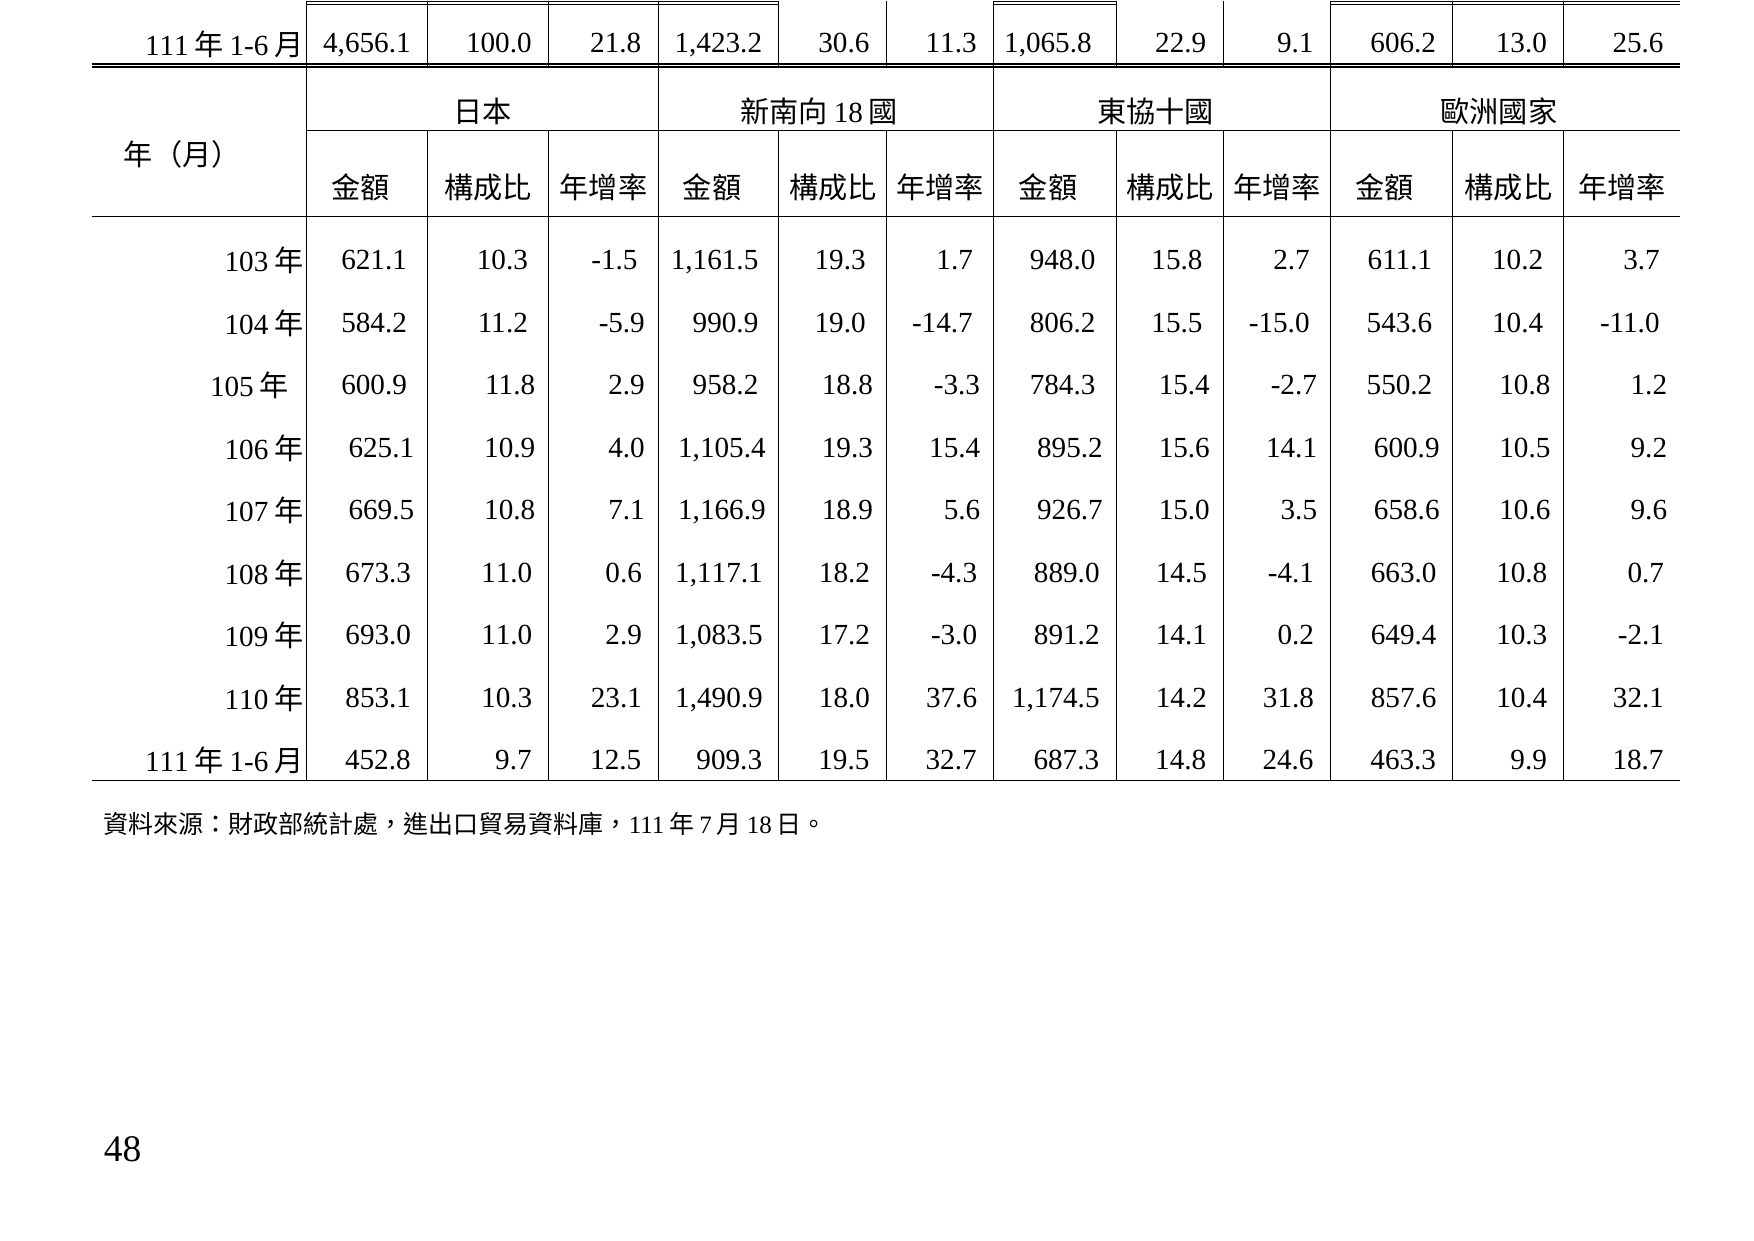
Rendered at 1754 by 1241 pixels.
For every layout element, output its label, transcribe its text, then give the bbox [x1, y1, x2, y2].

table_cell 18.0 [779, 655, 886, 717]
table_cell 10.3 [1453, 592, 1563, 655]
table_cell 新南向18國 [659, 68, 993, 130]
table_cell 金額 [307, 131, 427, 216]
table_cell 543.6 [1331, 280, 1452, 342]
table_cell 11.0 [428, 592, 548, 655]
table_cell 104年 [92, 280, 306, 342]
table_cell 19.0 [779, 280, 886, 342]
table_cell 10.3 [428, 655, 548, 717]
table_cell 9.6 [1564, 467, 1680, 530]
table_cell 年增率 [549, 131, 658, 216]
table_cell 31.8 [1224, 655, 1330, 717]
table_cell 金額 [1331, 131, 1452, 216]
table_cell 110年 [92, 655, 306, 717]
table_cell 958.2 [659, 342, 778, 405]
table_cell 2.9 [549, 592, 658, 655]
table_cell 0.6 [549, 530, 658, 592]
table_cell 584.2 [307, 280, 427, 342]
table_cell 10.9 [428, 405, 548, 467]
table_cell 9.1 [1224, 1, 1330, 63]
table_cell 106年 [92, 405, 306, 467]
table_cell 1,166.9 [659, 467, 778, 530]
table_cell 658.6 [1331, 467, 1452, 530]
table_cell 100.0 [428, 5, 548, 63]
table_cell 15.6 [1117, 405, 1223, 467]
table_cell 37.6 [887, 655, 993, 717]
table_cell 4,656.1 [307, 5, 427, 63]
table_cell -11.0 [1564, 280, 1680, 342]
table_cell 11.0 [428, 530, 548, 592]
table_cell 10.4 [1453, 280, 1563, 342]
table_cell 891.2 [994, 592, 1116, 655]
table_cell 673.3 [307, 530, 427, 592]
table_cell 1,105.4 [659, 405, 778, 467]
table_cell 600.9 [307, 342, 427, 405]
table_cell 663.0 [1331, 530, 1452, 592]
table_cell 15.5 [1117, 280, 1223, 342]
table_cell 構成比 [428, 131, 548, 216]
table_cell 13.0 [1453, 5, 1563, 63]
table_cell -3.3 [887, 342, 993, 405]
table_cell 1.7 [887, 217, 993, 280]
table_cell 5.6 [887, 467, 993, 530]
table_cell 7.1 [549, 467, 658, 530]
table_cell 金額 [659, 131, 778, 216]
table_cell 10.5 [1453, 405, 1563, 467]
table_cell 10.2 [1453, 217, 1563, 280]
table_cell 2.7 [1224, 217, 1330, 280]
table_cell 19.5 [779, 717, 886, 780]
table_cell 12.5 [549, 717, 658, 780]
table_cell 463.3 [1331, 717, 1452, 780]
table_cell 649.4 [1331, 592, 1452, 655]
table_cell 年增率 [1224, 131, 1330, 216]
table_cell 9.9 [1453, 717, 1563, 780]
table_cell -5.9 [549, 280, 658, 342]
table_cell 15.4 [887, 405, 993, 467]
table_cell 15.8 [1117, 217, 1223, 280]
table_cell -4.1 [1224, 530, 1330, 592]
table_cell -4.3 [887, 530, 993, 592]
table_cell 111年1-6月 [92, 717, 306, 780]
table_cell 11.2 [428, 280, 548, 342]
table_cell 30.6 [779, 1, 886, 63]
table_cell 909.3 [659, 717, 778, 780]
table_cell 693.0 [307, 592, 427, 655]
table_cell 32.1 [1564, 655, 1680, 717]
table_cell 25.6 [1564, 5, 1680, 63]
table_cell 103年 [92, 217, 306, 280]
table_cell 1,174.5 [994, 655, 1116, 717]
table_cell -3.0 [887, 592, 993, 655]
table_cell 24.6 [1224, 717, 1330, 780]
table_cell 107年 [92, 467, 306, 530]
text 資料來源：財政部統計處，進出口貿易資料庫，111年7月18日。 [103, 781, 1639, 843]
table_cell 19.3 [779, 405, 886, 467]
table_cell 15.4 [1117, 342, 1223, 405]
table_cell 15.0 [1117, 467, 1223, 530]
table_cell 611.1 [1331, 217, 1452, 280]
table_cell 895.2 [994, 405, 1116, 467]
table_cell 0.2 [1224, 592, 1330, 655]
table_cell 14.1 [1224, 405, 1330, 467]
table_cell 625.1 [307, 405, 427, 467]
table_cell 年增率 [887, 131, 993, 216]
table_cell 21.8 [549, 5, 658, 63]
table_cell 687.3 [994, 717, 1116, 780]
table_cell 11.3 [887, 1, 993, 63]
table_cell 10.8 [1453, 342, 1563, 405]
table_cell 構成比 [1117, 131, 1223, 216]
table_cell 669.5 [307, 467, 427, 530]
table_cell 10.8 [428, 467, 548, 530]
table_cell 10.6 [1453, 467, 1563, 530]
table_cell 1,423.2 [659, 5, 778, 63]
table_cell 111年1-6月 [92, 1, 306, 63]
table_cell 年增率 [1564, 131, 1680, 216]
table_cell 18.9 [779, 467, 886, 530]
table_cell 1,117.1 [659, 530, 778, 592]
table_cell -2.7 [1224, 342, 1330, 405]
table_cell 19.3 [779, 217, 886, 280]
table_cell 歐洲國家 [1331, 68, 1680, 130]
table_cell 550.2 [1331, 342, 1452, 405]
table_cell 1,065.8 [994, 5, 1116, 63]
table_cell 構成比 [779, 131, 886, 216]
table_cell 1,083.5 [659, 592, 778, 655]
table_cell 10.8 [1453, 530, 1563, 592]
table_cell 17.2 [779, 592, 886, 655]
table_cell -2.1 [1564, 592, 1680, 655]
table_cell 1.2 [1564, 342, 1680, 405]
table_cell 14.5 [1117, 530, 1223, 592]
table_cell 4.0 [549, 405, 658, 467]
table_cell 857.6 [1331, 655, 1452, 717]
table_cell 23.1 [549, 655, 658, 717]
table_cell 14.2 [1117, 655, 1223, 717]
table_cell -1.5 [549, 217, 658, 280]
table_cell 18.2 [779, 530, 886, 592]
table_cell 889.0 [994, 530, 1116, 592]
table_cell 784.3 [994, 342, 1116, 405]
table_cell 10.3 [428, 217, 548, 280]
table_cell 年（月） [92, 68, 306, 216]
table_cell 2.9 [549, 342, 658, 405]
table_cell 105年 [92, 342, 306, 405]
table_cell 10.4 [1453, 655, 1563, 717]
table_cell 32.7 [887, 717, 993, 780]
table_cell 1,490.9 [659, 655, 778, 717]
table_cell 990.9 [659, 280, 778, 342]
table_cell 東協十國 [994, 68, 1330, 130]
table_cell -15.0 [1224, 280, 1330, 342]
table_cell 806.2 [994, 280, 1116, 342]
table_cell 109年 [92, 592, 306, 655]
table_cell 621.1 [307, 217, 427, 280]
table_cell 853.1 [307, 655, 427, 717]
table_cell 日本 [307, 68, 658, 130]
table_cell 606.2 [1331, 5, 1452, 63]
table_cell 600.9 [1331, 405, 1452, 467]
table_cell 金額 [994, 131, 1116, 216]
table_cell 14.1 [1117, 592, 1223, 655]
table_cell 926.7 [994, 467, 1116, 530]
table_cell 18.8 [779, 342, 886, 405]
table_cell 14.8 [1117, 717, 1223, 780]
table_cell 3.5 [1224, 467, 1330, 530]
table_cell 0.7 [1564, 530, 1680, 592]
table_cell 18.7 [1564, 717, 1680, 780]
table_cell 948.0 [994, 217, 1116, 280]
table_cell 452.8 [307, 717, 427, 780]
table_cell 1,161.5 [659, 217, 778, 280]
table_cell 9.7 [428, 717, 548, 780]
table_cell 22.9 [1117, 1, 1223, 63]
table_cell 9.2 [1564, 405, 1680, 467]
table_cell 11.8 [428, 342, 548, 405]
table_cell 構成比 [1453, 131, 1563, 216]
table_cell -14.7 [887, 280, 993, 342]
table_cell 108年 [92, 530, 306, 592]
table_cell 3.7 [1564, 217, 1680, 280]
